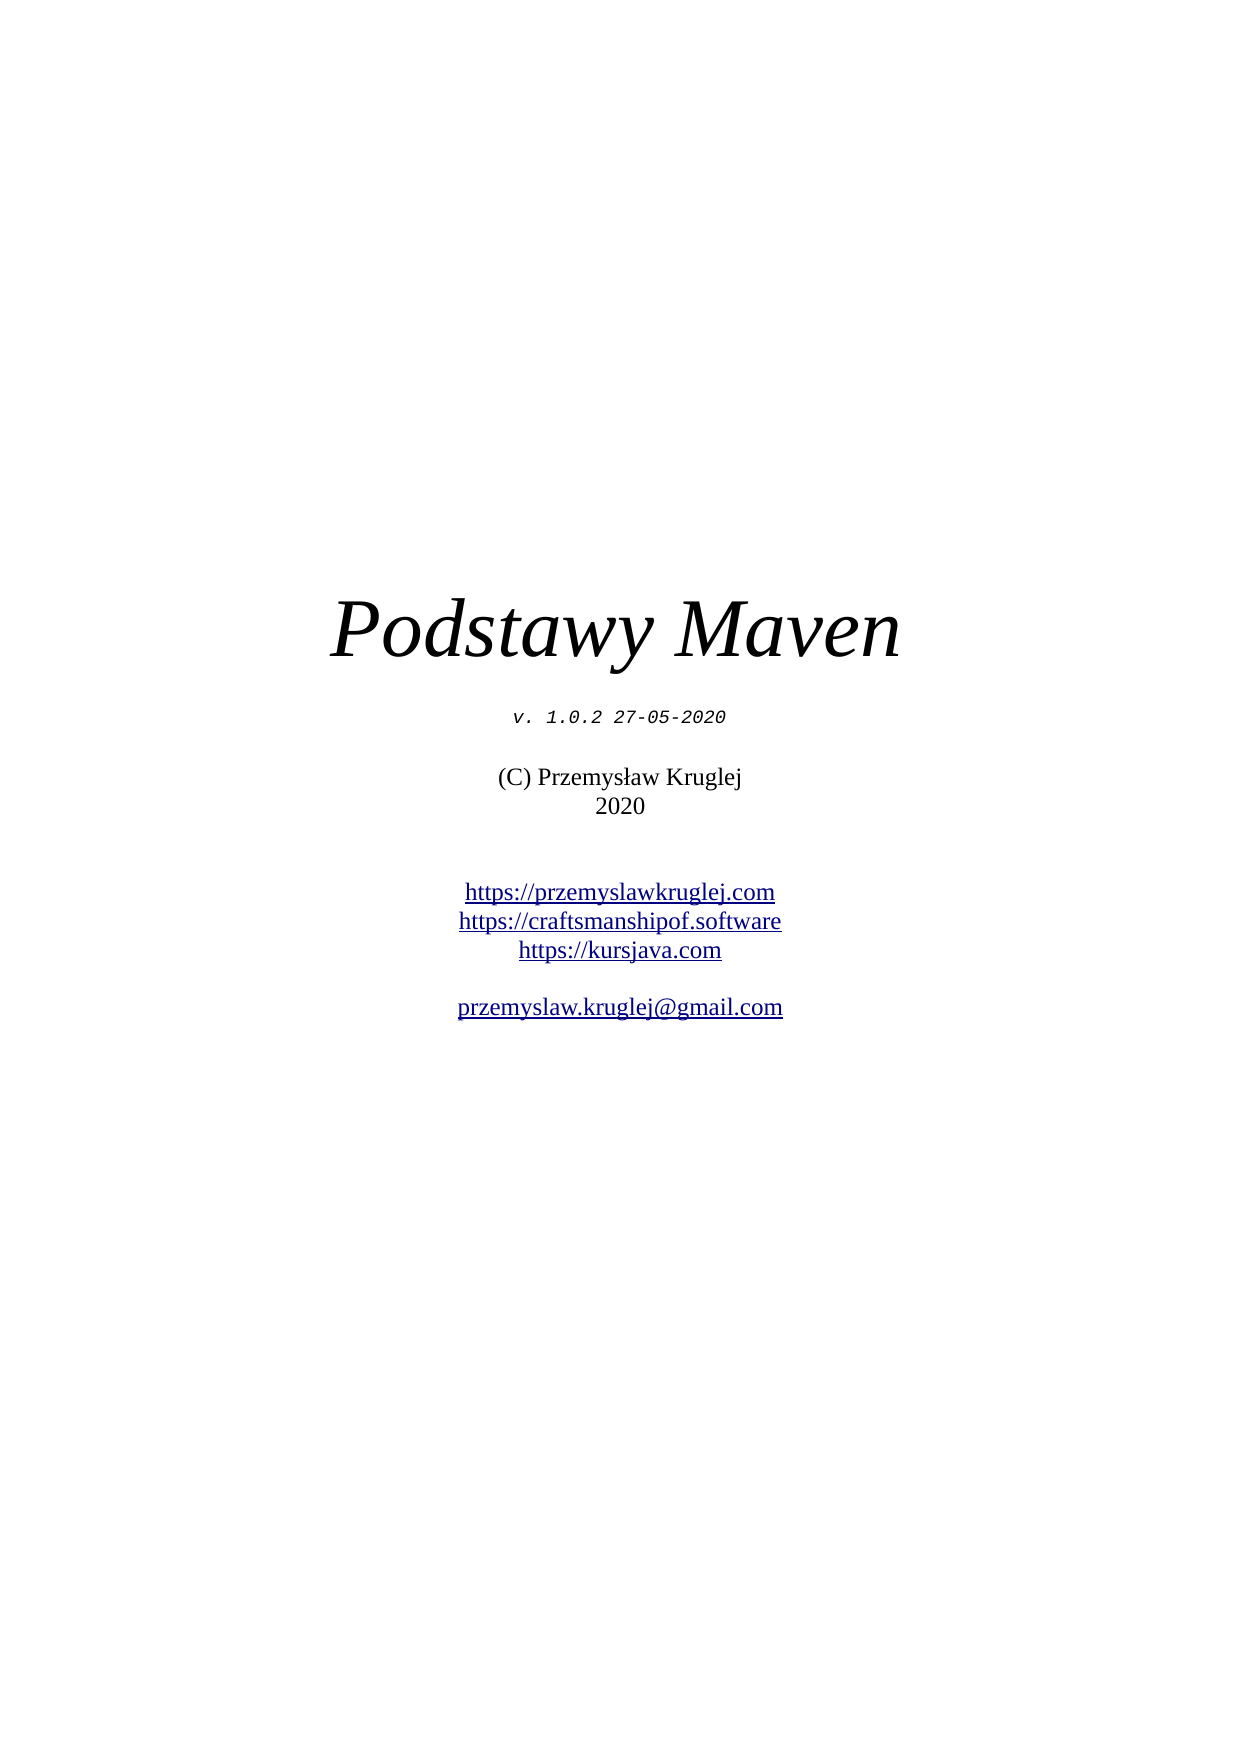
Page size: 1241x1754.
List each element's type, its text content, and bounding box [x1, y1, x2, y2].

text Podstawy Maven [118, 578, 1122, 674]
text https://kursjava.com [118, 935, 1122, 963]
text https://craftsmanshipof.software [118, 906, 1122, 935]
text (C) Przemysław Kruglej [118, 762, 1122, 791]
text 2020 [118, 791, 1122, 820]
text v. 1.0.2 27-05-2020 [118, 707, 1122, 729]
text https://przemyslawkruglej.com [118, 877, 1122, 906]
text przemyslaw.kruglej@gmail.com [118, 992, 1122, 1021]
